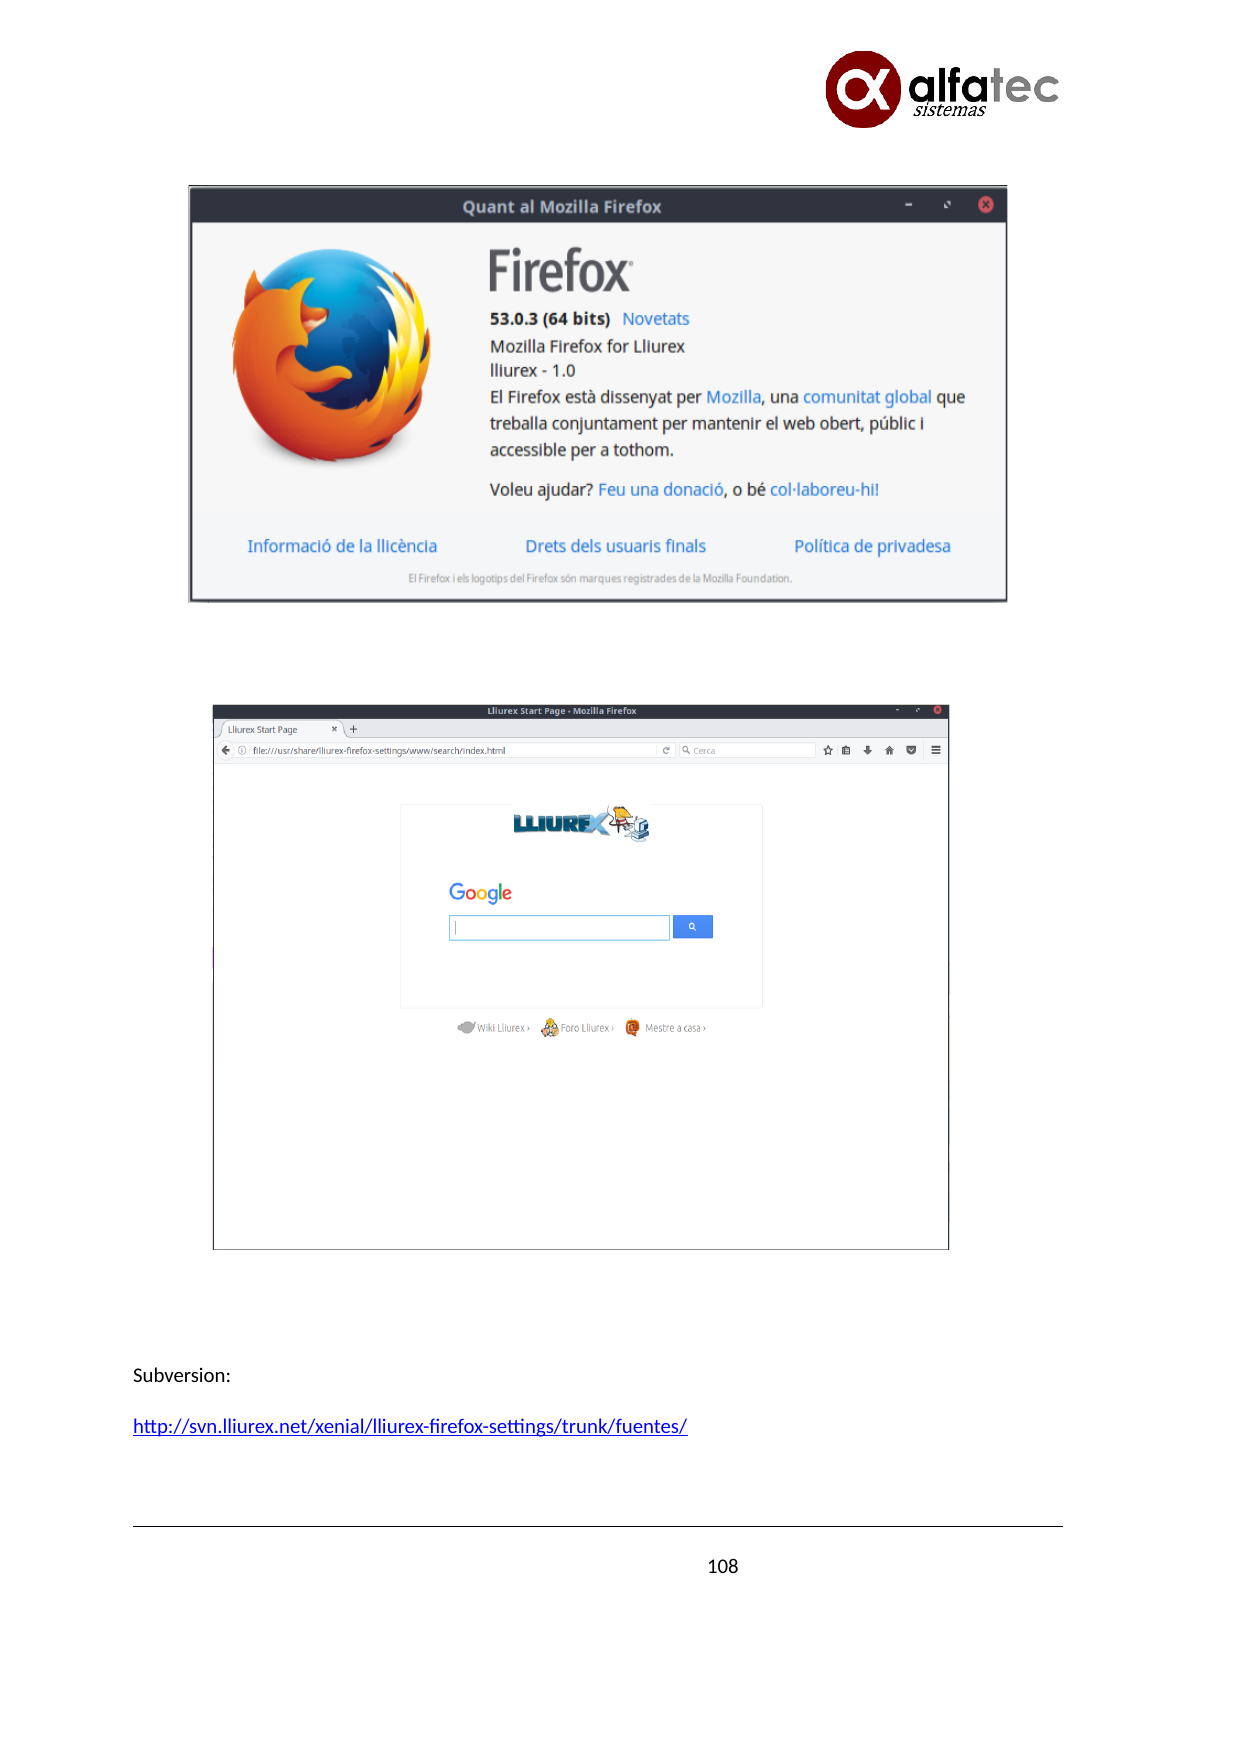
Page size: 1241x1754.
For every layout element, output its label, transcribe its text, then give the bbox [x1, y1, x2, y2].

text Subversion: [133, 1363, 1063, 1388]
text http://svn.lliurex.net/xenial/lliurex-firefox-settings/trunk/fuentes/ [133, 1413, 1063, 1439]
picture [212, 704, 950, 1250]
picture [188, 185, 1008, 603]
picture [825, 51, 1061, 128]
